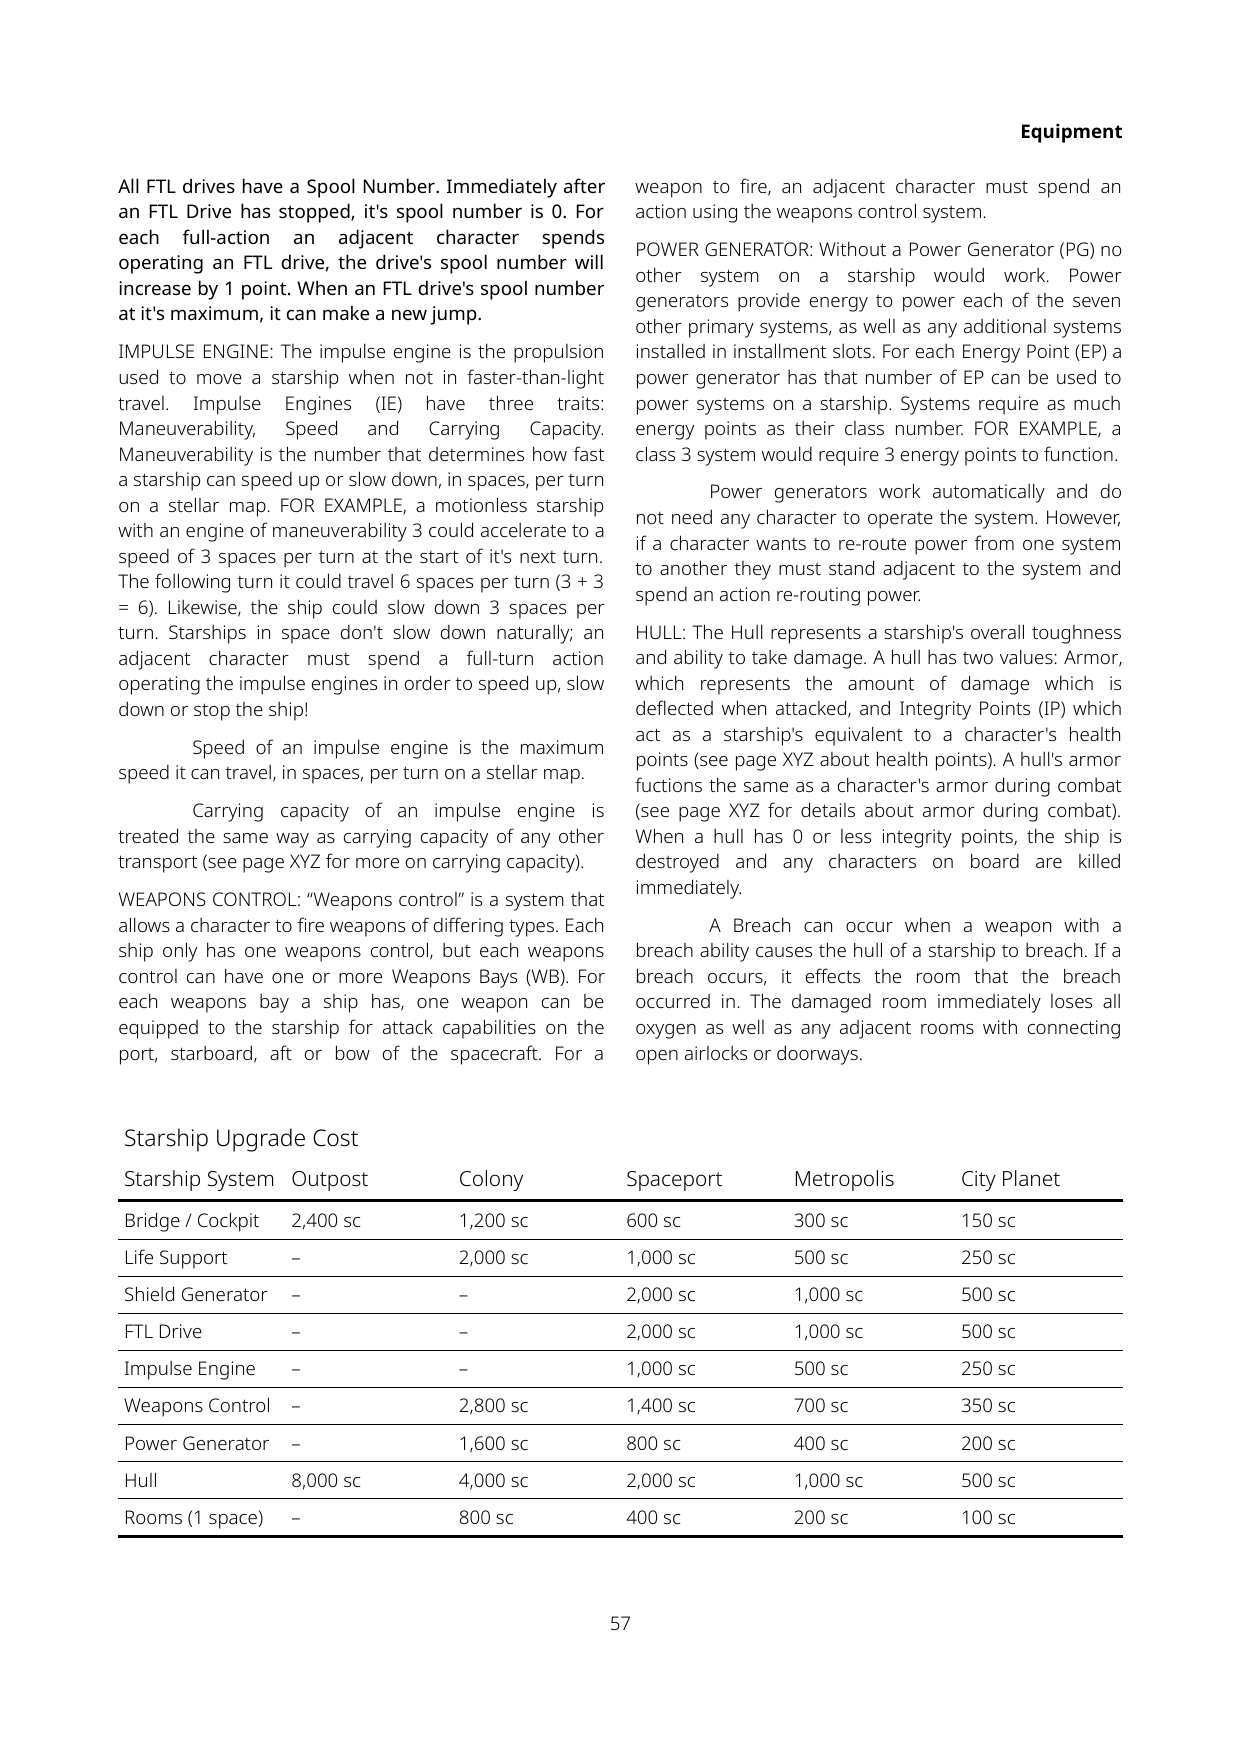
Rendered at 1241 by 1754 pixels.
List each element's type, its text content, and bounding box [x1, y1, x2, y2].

text Power generators work automatically and do not need any character to operate the system. However, if a character wants to re-route power from one system to another they must stand adjacent to the system and spend an action re-routing power. [635, 479, 1122, 606]
table_cell 1,200 sc [453, 1202, 620, 1238]
text POWER GENERATOR: Without a Power Generator (PG) no other system on a starship would work. Power generators provide energy to power each of the seven other primary systems, as well as any additional systems installed in installment slots. For each Energy Point (EP) a power generator has that number of EP can be used to power systems on a starship. Systems require as much energy points as their class number. FOR EXAMPLE, a class 3 system would require 3 energy points to function. [635, 237, 1122, 466]
text IMPULSE ENGINE: The impulse engine is the propulsion used to move a starship when not in faster-than-light travel. Impulse Engines (IE) have three traits: Maneuverability, Speed and Carrying Capacity. Maneuverability is the number that determines how fast a starship can speed up or slow down, in spaces, per turn on a stellar map. FOR EXAMPLE, a motionless starship with an engine of maneuverability 3 could accelerate to a speed of 3 spaces per turn at the start of it's next turn. The following turn it could travel 6 spaces per turn (3 + 3 = 6). Likewise, the ship could slow down 3 spaces per turn. Starships in space don't slow down naturally; an adjacent character must spend a full-turn action operating the impulse engines in order to speed up, slow down or stop the ship! [118, 339, 605, 722]
table_cell – [286, 1425, 453, 1461]
table_cell Power Generator [118, 1425, 286, 1461]
table_cell 1,600 sc [453, 1425, 620, 1461]
table_cell 300 sc [788, 1202, 955, 1238]
table_cell – [453, 1277, 620, 1313]
table_cell Hull [118, 1462, 286, 1498]
table_cell 200 sc [788, 1499, 955, 1535]
table_cell – [453, 1314, 620, 1350]
table_cell 1,000 sc [620, 1240, 788, 1276]
table_cell 600 sc [620, 1202, 788, 1238]
text WEAPONS CONTROL: “Weapons control” is a system that allows a character to fire weapons of differing types. Each ship only has one weapons control, but each weapons control can have one or more Weapons Bays (WB). For each weapons bay a ship has, one weapon can be equipped to the starship for attack capabilities on the port, starboard, aft or bow of the spacecraft. For a [118, 887, 605, 1065]
table_cell 2,000 sc [620, 1314, 788, 1350]
table_cell Starship System [118, 1159, 286, 1198]
table_cell 800 sc [453, 1499, 620, 1535]
table_cell 1,000 sc [788, 1462, 955, 1498]
table_cell 2,000 sc [620, 1277, 788, 1313]
table_cell 400 sc [620, 1499, 788, 1535]
table_cell – [286, 1240, 453, 1276]
text A Breach can occur when a weapon with a breach ability causes the hull of a starship to breach. If a breach occurs, it effects the room that the breach occurred in. The damaged room immediately loses all oxygen as well as any adjacent rooms with connecting open airlocks or doorways. [635, 912, 1122, 1065]
table_cell 500 sc [955, 1462, 1122, 1498]
table_cell Colony [453, 1159, 620, 1198]
table_cell 4,000 sc [453, 1462, 620, 1498]
table_cell Impulse Engine [118, 1351, 286, 1387]
table_cell Spaceport [620, 1159, 788, 1198]
table_cell 500 sc [788, 1351, 955, 1387]
table_cell – [453, 1351, 620, 1387]
table_cell Shield Generator [118, 1277, 286, 1313]
table_cell 400 sc [788, 1425, 955, 1461]
table_cell 150 sc [955, 1202, 1122, 1238]
text Carrying capacity of an impulse engine is treated the same way as carrying capacity of any other transport (see page XYZ for more on carrying capacity). [118, 798, 605, 874]
table_cell 250 sc [955, 1240, 1122, 1276]
text HULL: The Hull represents a starship's overall toughness and ability to take damage. A hull has two values: Armor, which represents the amount of damage which is deflected when attacked, and Integrity Points (IP) which act as a starship's equivalent to a character's health points (see page XYZ about health points). A hull's armor fuctions the same as a character's armor during combat (see page XYZ for details about armor during combat). When a hull has 0 or less integrity points, the ship is destroyed and any characters on board are killed immediately. [635, 619, 1122, 900]
table_cell 100 sc [955, 1499, 1122, 1535]
table_cell – [286, 1314, 453, 1350]
table_cell 1,000 sc [620, 1351, 788, 1387]
table_cell 1,400 sc [620, 1388, 788, 1424]
table_cell – [286, 1388, 453, 1424]
table_cell 500 sc [955, 1314, 1122, 1350]
text Speed of an impulse engine is the maximum speed it can travel, in spaces, per turn on a stellar map. [118, 734, 605, 785]
table_cell Rooms (1 space) [118, 1499, 286, 1535]
table_cell 250 sc [955, 1351, 1122, 1387]
table_cell 500 sc [955, 1277, 1122, 1313]
table_cell 1,000 sc [788, 1277, 955, 1313]
table_cell 350 sc [955, 1388, 1122, 1424]
table_cell 2,000 sc [620, 1462, 788, 1498]
text weapon to fire, an adjacent character must spend an action using the weapons control system. [635, 173, 1122, 224]
table_cell – [286, 1277, 453, 1313]
table_cell 200 sc [955, 1425, 1122, 1461]
table_cell 500 sc [788, 1240, 955, 1276]
table_cell Life Support [118, 1240, 286, 1276]
table_cell 2,800 sc [453, 1388, 620, 1424]
table_cell 700 sc [788, 1388, 955, 1424]
table_cell Bridge / Cockpit [118, 1202, 286, 1238]
table_cell – [286, 1499, 453, 1535]
table_cell 1,000 sc [788, 1314, 955, 1350]
table_cell 8,000 sc [286, 1462, 453, 1498]
table_cell 2,400 sc [286, 1202, 453, 1238]
table_cell 2,000 sc [453, 1240, 620, 1276]
table_cell City Planet [955, 1159, 1122, 1198]
table_cell 800 sc [620, 1425, 788, 1461]
text All FTL drives have a Spool Number. Immediately after an FTL Drive has stopped, it's spool number is 0. For each full-action an adjacent character spends operating an FTL drive, the drive's spool number will increase by 1 point. When an FTL drive's spool number at it's maximum, it can make a new jump. [118, 173, 605, 326]
table_cell Metropolis [788, 1159, 955, 1198]
table_cell Weapons Control [118, 1388, 286, 1424]
table_cell FTL Drive [118, 1314, 286, 1350]
table_header Starship Upgrade Cost [118, 1116, 1122, 1158]
table_cell – [286, 1351, 453, 1387]
table_cell Outpost [286, 1159, 453, 1198]
